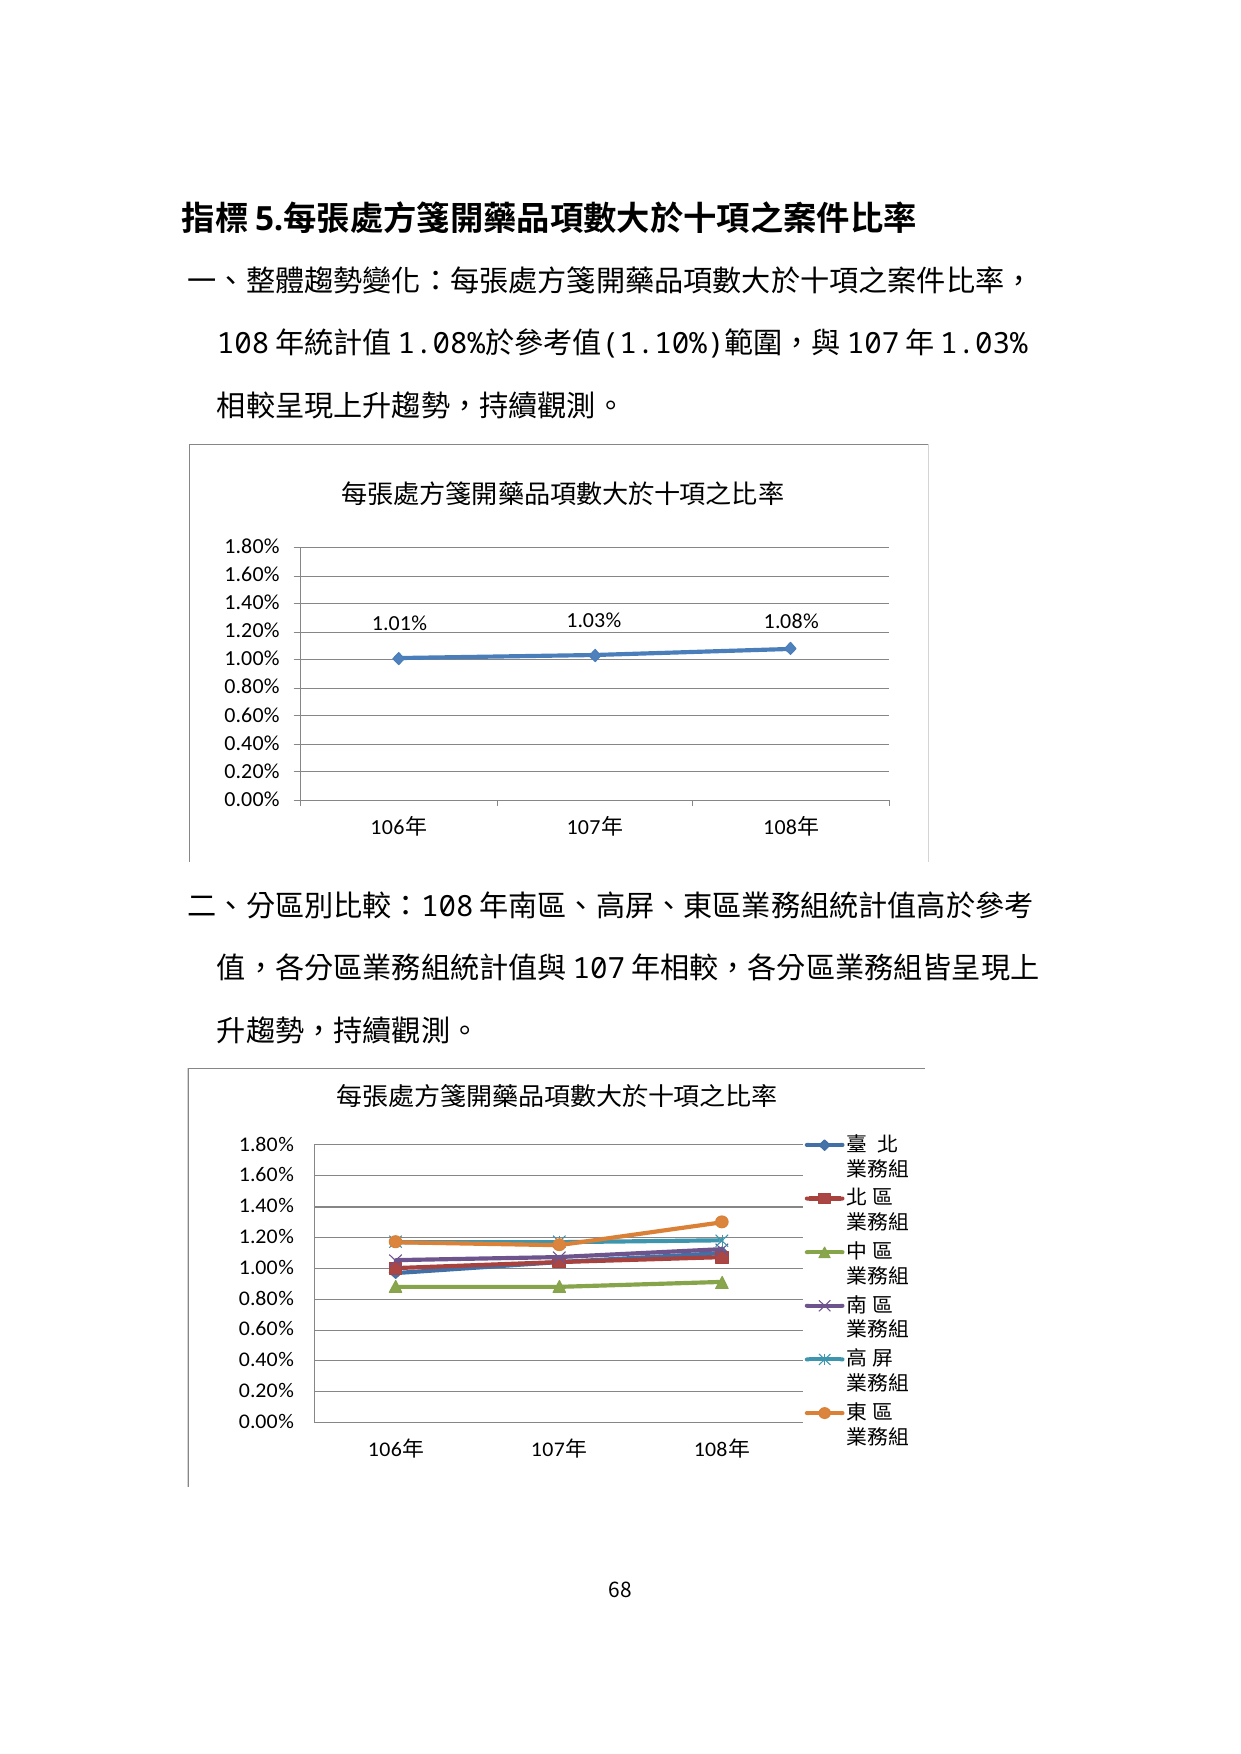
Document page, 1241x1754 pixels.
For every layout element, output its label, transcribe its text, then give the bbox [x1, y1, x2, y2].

subtitle 指標5.每張處方箋開藥品項數大於十項之案件比率 [173, 174, 1059, 237]
text 二、分區別比較：108年南區、高屏、東區業務組統計值高於參考值，各分區業務組統計值與107年相較，各分區業務組皆呈現上升趨勢，持續觀測。 [187, 862, 1053, 1049]
text 一、整體趨勢變化：每張處方箋開藥品項數大於十項之案件比率，108年統計值1.08%於參考值(1.10%)範圍，與107年1.03%相較呈現上升趨勢，持續觀測。 [187, 237, 1053, 424]
